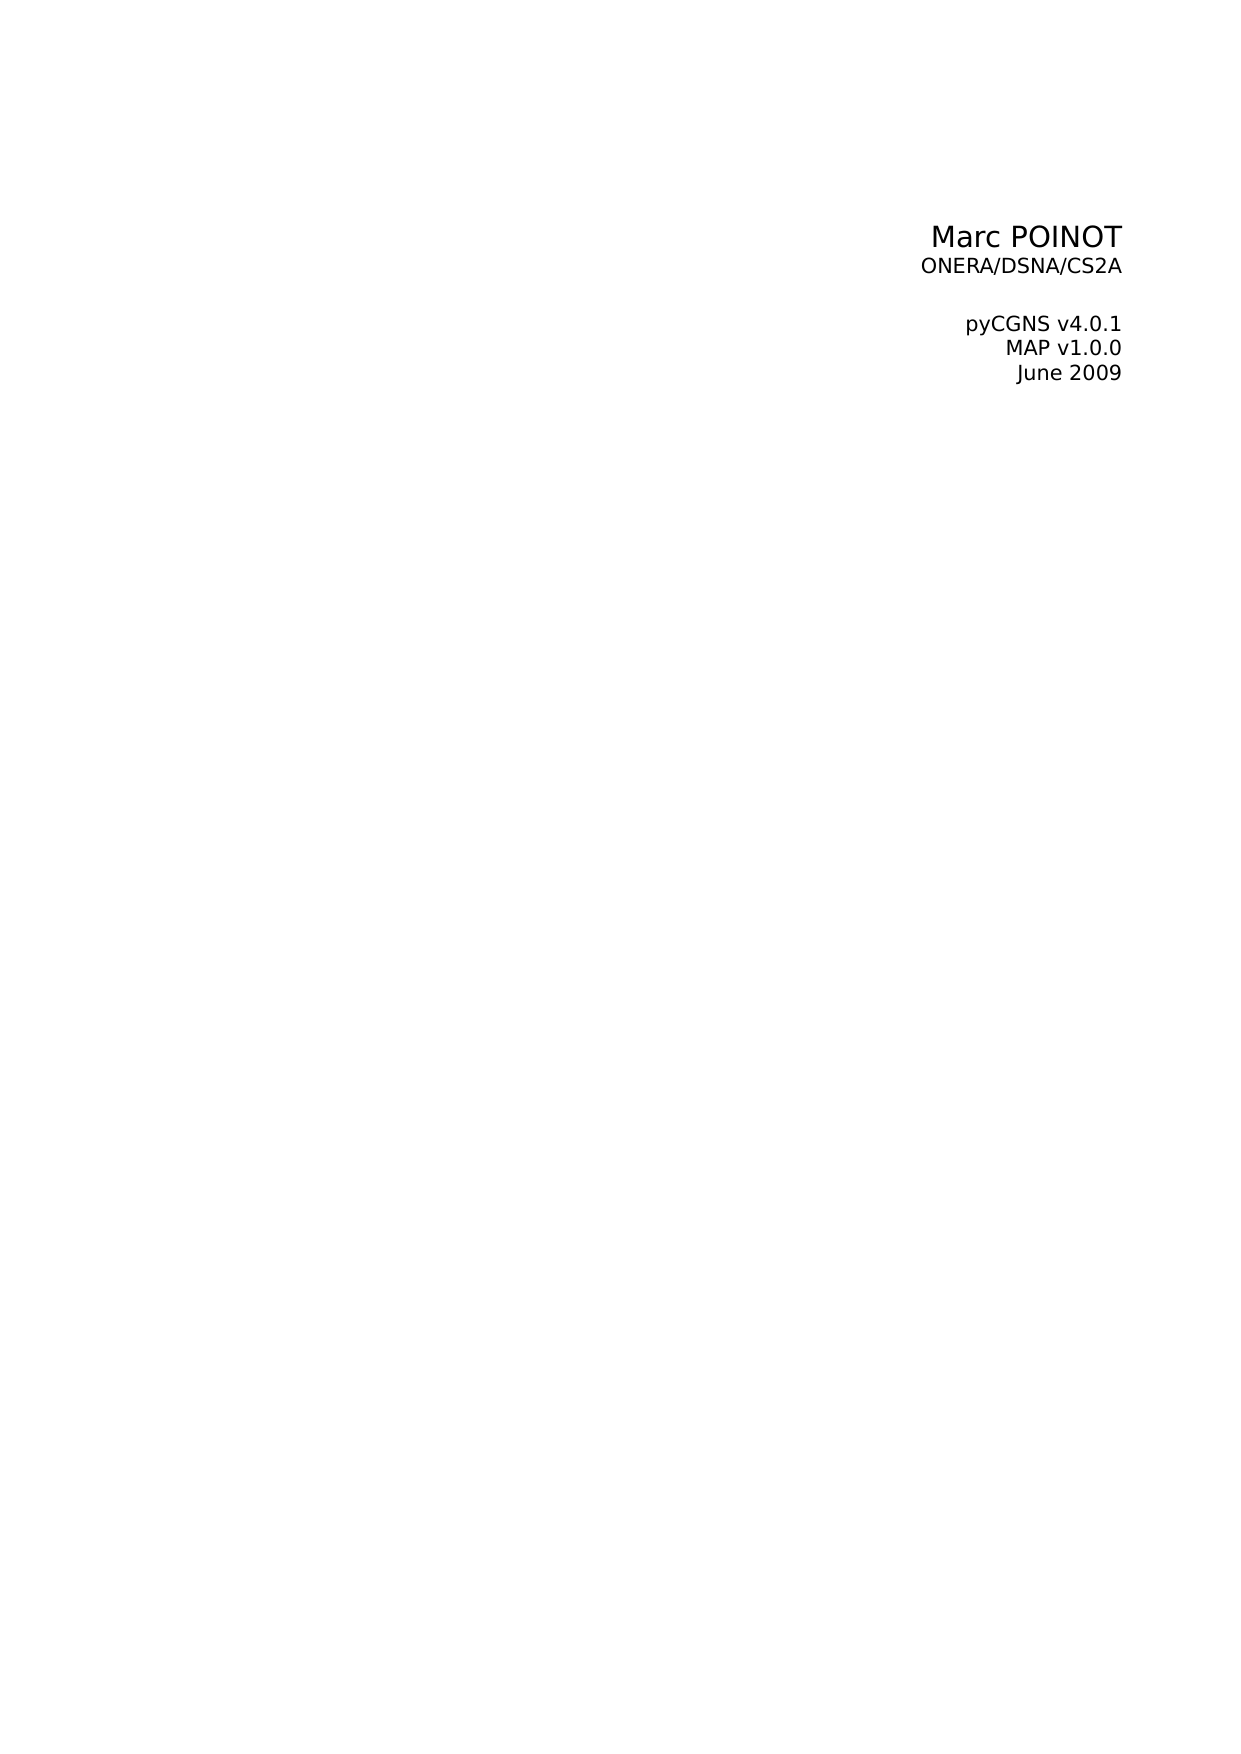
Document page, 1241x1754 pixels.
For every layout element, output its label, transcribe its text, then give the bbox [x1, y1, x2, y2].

text pyCGNS v4.0.1 [118, 312, 1122, 336]
text ONERA/DSNA/CS2A [118, 254, 1122, 278]
text June 2009 [118, 361, 1122, 385]
text Marc POINOT [118, 220, 1122, 254]
text MAP v1.0.0 [118, 336, 1122, 361]
